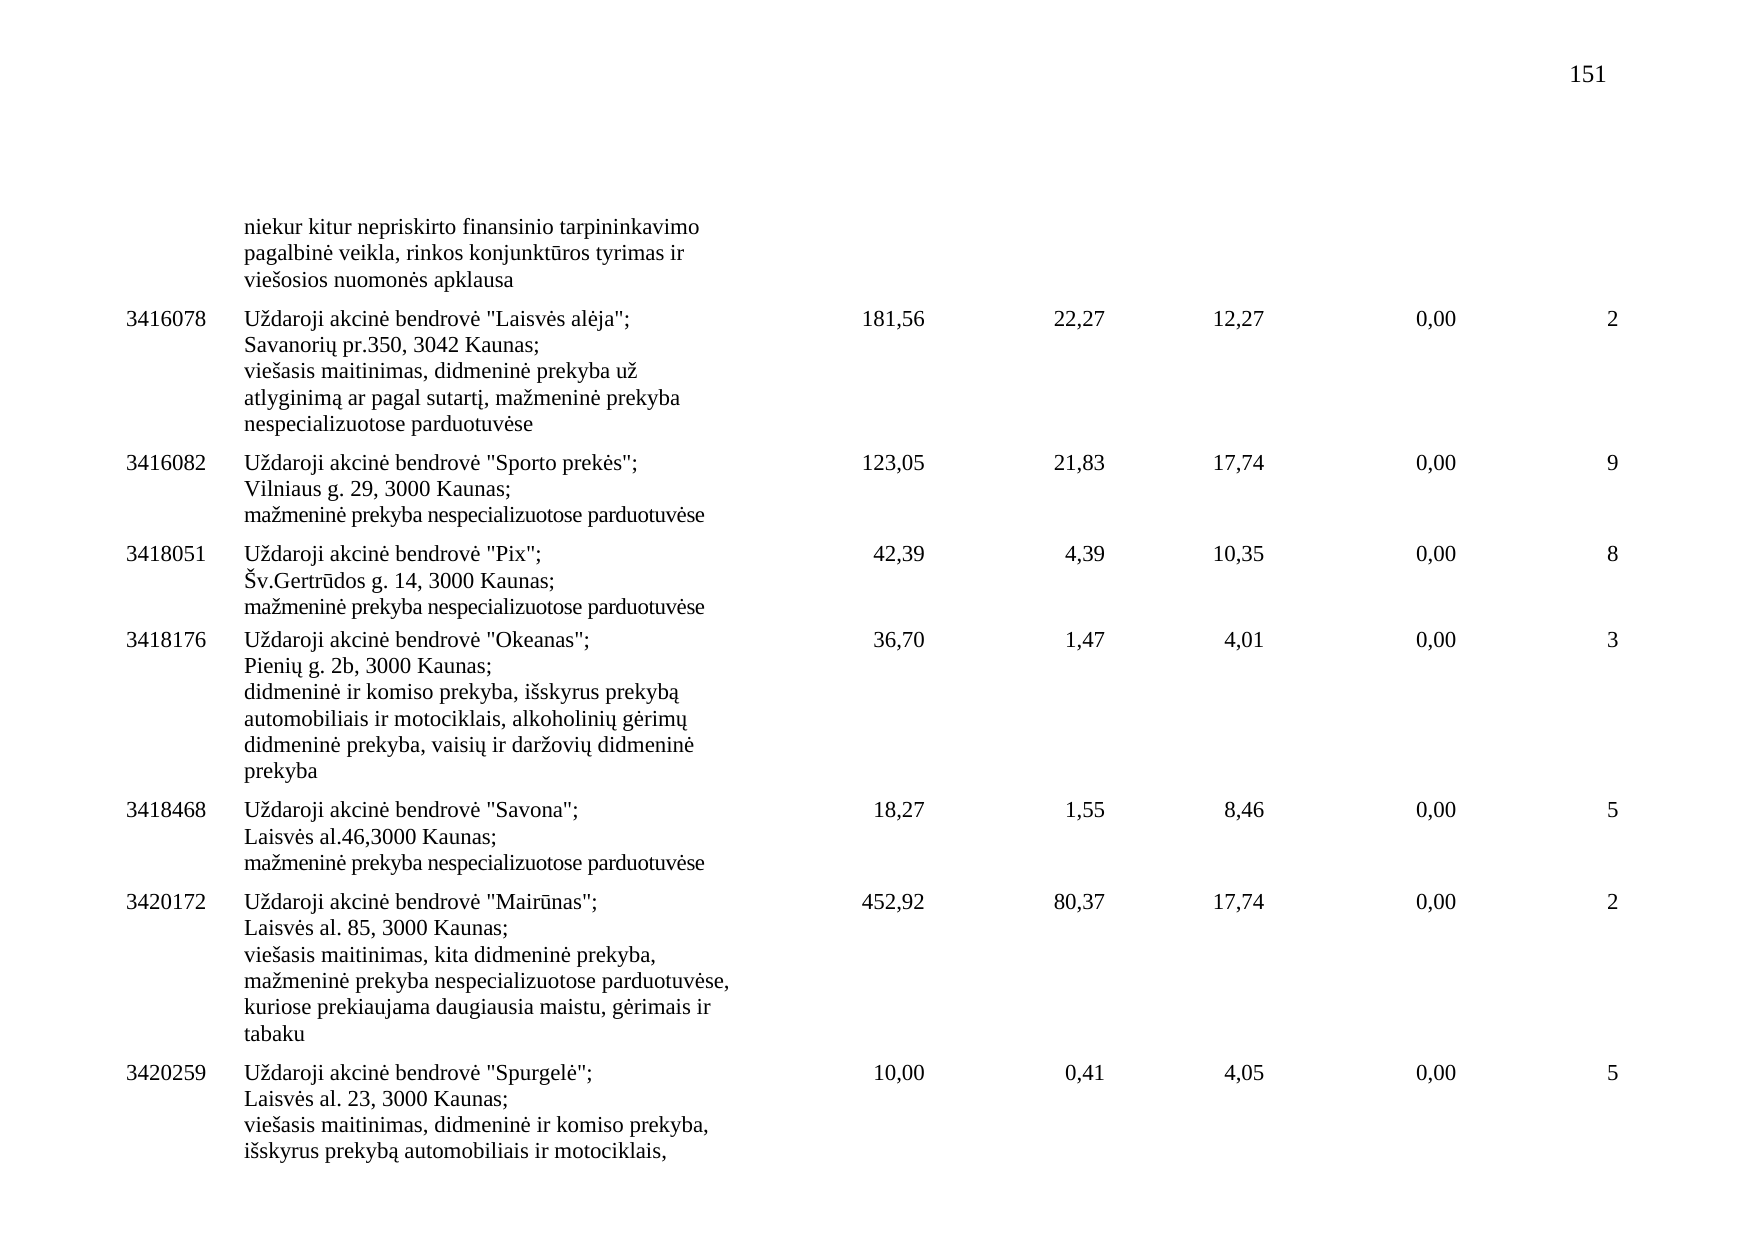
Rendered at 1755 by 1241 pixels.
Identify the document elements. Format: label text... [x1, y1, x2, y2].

table_cell 10,35 [1122, 534, 1281, 619]
table_cell 2 [1473, 298, 1636, 443]
table_cell [1281, 207, 1473, 298]
table_cell 0,00 [1281, 620, 1473, 790]
table_cell Uždaroji akcinė bendrovė "Savona"; Laisvės al.46,3000 Kaunas; mažmeninė prekyba nespecializuotose parduotuvėse [233, 790, 749, 882]
table_cell 22,27 [941, 298, 1122, 443]
table_cell 36,70 [750, 620, 941, 790]
table_cell 0,00 [1281, 882, 1473, 1052]
table_cell 12,27 [1122, 298, 1281, 443]
table_cell 8,46 [1122, 790, 1281, 882]
table_cell 42,39 [750, 534, 941, 619]
table_cell 18,27 [750, 790, 941, 882]
table_cell 1,55 [941, 790, 1122, 882]
table_cell 3420259 [100, 1052, 233, 1164]
table_cell 4,05 [1122, 1052, 1281, 1164]
table_cell 0,00 [1281, 1052, 1473, 1164]
table_cell 3420172 [100, 882, 233, 1052]
table_cell [1473, 207, 1636, 298]
table_cell 21,83 [941, 443, 1122, 534]
table_cell 0,00 [1281, 790, 1473, 882]
table_cell 3418176 [100, 620, 233, 790]
table_cell 5 [1473, 790, 1636, 882]
table_cell 1,47 [941, 620, 1122, 790]
table_cell 3 [1473, 620, 1636, 790]
table_cell 80,37 [941, 882, 1122, 1052]
table_cell 17,74 [1122, 443, 1281, 534]
table_cell 452,92 [750, 882, 941, 1052]
table_cell 0,00 [1281, 534, 1473, 619]
table_cell 3416082 [100, 443, 233, 534]
table_cell [941, 207, 1122, 298]
table_cell 181,56 [750, 298, 941, 443]
table_cell [750, 207, 941, 298]
table_cell 123,05 [750, 443, 941, 534]
table_cell Uždaroji akcinė bendrovė "Laisvės alėja"; Savanorių pr.350, 3042 Kaunas; viešasis maitinimas, didmeninė prekyba už atlyginimą ar pagal sutartį, mažmeninė prekyba nespecializuotose parduotuvėse [233, 298, 749, 443]
table_cell 4,39 [941, 534, 1122, 619]
table_cell 0,00 [1281, 443, 1473, 534]
table_cell niekur kitur nepriskirto finansinio tarpininkavimo pagalbinė veikla, rinkos konjunktūros tyrimas ir viešosios nuomonės apklausa [233, 207, 749, 298]
table_cell 4,01 [1122, 620, 1281, 790]
table_cell Uždaroji akcinė bendrovė "Okeanas"; Pienių g. 2b, 3000 Kaunas; didmeninė ir komiso prekyba, išskyrus prekybą automobiliais ir motociklais, alkoholinių gėrimų didmeninė prekyba, vaisių ir daržovių didmeninė prekyba [233, 620, 749, 790]
table_cell 8 [1473, 534, 1636, 619]
table_cell 3418468 [100, 790, 233, 882]
table_cell 3418051 [100, 534, 233, 619]
table_cell 3416078 [100, 298, 233, 443]
table_cell Uždaroji akcinė bendrovė "Spurgelė"; Laisvės al. 23, 3000 Kaunas; viešasis maitinimas, didmeninė ir komiso prekyba, išskyrus prekybą automobiliais ir motociklais, [233, 1052, 749, 1164]
table_cell 9 [1473, 443, 1636, 534]
table_cell 5 [1473, 1052, 1636, 1164]
table_cell 17,74 [1122, 882, 1281, 1052]
table_cell [1122, 207, 1281, 298]
table_cell 10,00 [750, 1052, 941, 1164]
table_cell Uždaroji akcinė bendrovė "Sporto prekės"; Vilniaus g. 29, 3000 Kaunas; mažmeninė prekyba nespecializuotose parduotuvėse [233, 443, 749, 534]
table_cell Uždaroji akcinė bendrovė "Pix"; Šv.Gertrūdos g. 14, 3000 Kaunas; mažmeninė prekyba nespecializuotose parduotuvėse [233, 534, 749, 619]
table_cell 0,00 [1281, 298, 1473, 443]
table_cell [100, 207, 233, 298]
table_cell Uždaroji akcinė bendrovė "Mairūnas"; Laisvės al. 85, 3000 Kaunas; viešasis maitinimas, kita didmeninė prekyba, mažmeninė prekyba nespecializuotose parduotuvėse, kuriose prekiaujama daugiausia maistu, gėrimais ir tabaku [233, 882, 749, 1052]
table_cell 0,41 [941, 1052, 1122, 1164]
table_cell 2 [1473, 882, 1636, 1052]
